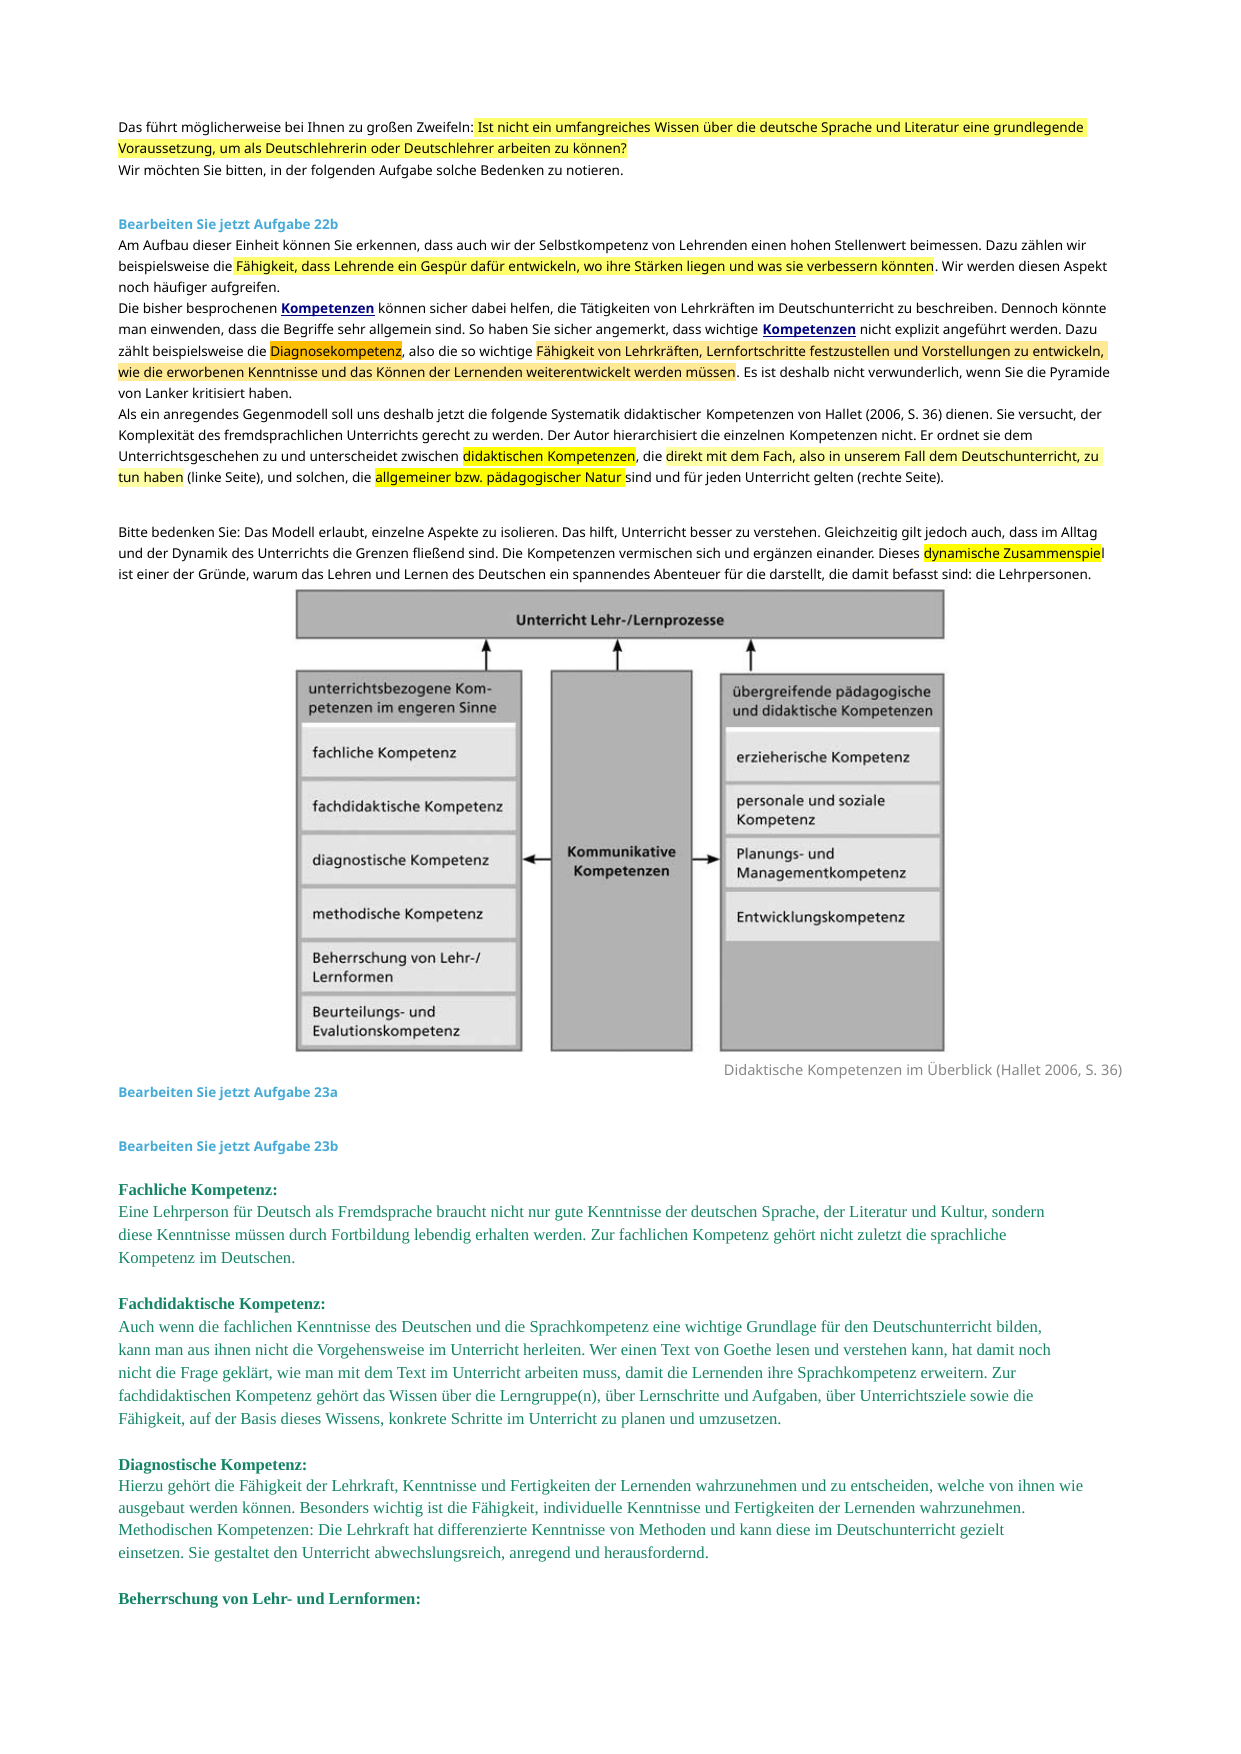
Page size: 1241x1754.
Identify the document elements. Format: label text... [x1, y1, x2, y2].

text Methodischen Kompetenzen: Die Lehrkraft hat differenzierte Kenntnisse von Methoden und kann diese im Deutschunterricht gezielt einsetzen. Sie gestaltet den Unterricht abwechslungsreich, anregend und herausfordernd. [118, 1520, 1066, 1562]
text Beherrschung von Lehr- und Lernformen: [118, 1589, 1066, 1608]
text Fachliche Kompetenz: [118, 1179, 1066, 1198]
text Als ein anregendes Gegenmodell soll uns deshalb jetzt die folgende Systematik didaktischer Kompetenzen von Hallet (2006, S. 36) dienen. Sie versucht, der Komplexität des fremdsprachlichen Unterrichts gerecht zu werden. Der Autor hierarchisiert die einzelnen Kompetenzen nicht. Er ordnet sie dem Unterrichtsgeschehen zu und unterscheidet zwischen didaktischen Kompetenzen, die direkt mit dem Fach, also in unserem Fall dem Deutschunterricht, zu tun haben (linke Seite), und solchen, die allgemeiner bzw. pädagogischer Natur sind und für jeden Unterricht gelten (rechte Seite). [118, 405, 1122, 487]
text Am Aufbau dieser Einheit können Sie erkennen, dass auch wir der Selbstkompetenz von Lehrenden einen hohen Stellenwert beimessen. Dazu zählen wir beispielsweise die Fähigkeit, dass Lehrende ein Gespür dafür entwickeln, wo ihre Stärken liegen und was sie verbessern könnten. Wir werden diesen Aspekt noch häufiger aufgreifen. [118, 236, 1122, 296]
text Fachdidaktische Kompetenz: [118, 1294, 1066, 1313]
text Bitte bedenken Sie: Das Modell erlaubt, einzelne Aspekte zu isolieren. Das hilft, Unterricht besser zu verstehen. Gleichzeitig gilt jedoch auch, dass im Alltag und der Dynamik des Unterrichts die Grenzen fließend sind. Die Kompetenzen vermischen sich und ergänzen einander. Dieses dynamische Zusammenspiel ist einer der Gründe, warum das Lehren und Lernen des Deutschen ein spannendes Abenteuer für die darstellt, die damit befasst sind: die Lehrpersonen. [118, 522, 1122, 583]
text Die bisher besprochenen Kompetenzen können sicher dabei helfen, die Tätigkeiten von Lehrkräften im Deutschunterricht zu beschreiben. Dennoch könnte man einwenden, dass die Begriffe sehr allgemein sind. So haben Sie sicher angemerkt, dass wichtige Kompetenzen nicht explizit angeführt werden. Dazu zählt beispielsweise die Diagnosekompetenz, also die so wichtige Fähigkeit von Lehrkräften, Lernfortschritte festzustellen und Vorstellungen zu entwickeln, wie die erworbenen Kenntnisse und das Können der Lernenden weiterentwickelt werden müssen. Es ist deshalb nicht verwunderlich, wenn Sie die Pyramide von Lanker kritisiert haben. [118, 299, 1122, 402]
text Wir möchten Sie bitten, in der folgenden Aufgabe solche Bedenken zu notieren. [118, 160, 1122, 179]
text Didaktische Kompetenzen im Überblick (Hallet 2006, S. 36) [118, 1060, 1122, 1080]
text Das führt möglicherweise bei Ihnen zu großen Zweifeln: Ist nicht ein umfangreiches Wissen über die deutsche Sprache und Literatur eine grundlegende Voraussetzung, um als Deutschlehrerin oder Deutschlehrer arbeiten zu können? [118, 118, 1122, 158]
text Bearbeiten Sie jetzt Aufgabe 23a [118, 1083, 1122, 1101]
text Hierzu gehört die Fähigkeit der Lehrkraft, Kenntnisse und Fertigkeiten der Lernenden wahrzunehmen und zu entscheiden, welche von ihnen wie ausgebaut werden können. Besonders wichtig ist die Fähigkeit, individuelle Kenntnisse und Fertigkeiten der Lernenden wahrzunehmen. [118, 1476, 1122, 1517]
text Diagnostische Kompetenz: [118, 1454, 1122, 1473]
text Bearbeiten Sie jetzt Aufgabe 23b [118, 1137, 1122, 1155]
text Auch wenn die fachlichen Kenntnisse des Deutschen und die Sprachkompetenz eine wichtige Grundlage für den Deutschunterricht bilden, kann man aus ihnen nicht die Vorgehensweise im Unterricht herleiten. Wer einen Text von Goethe lesen und verstehen kann, hat damit noch nicht die Frage geklärt, wie man mit dem Text im Unterricht arbeiten muss, damit die Lernenden ihre Sprachkompetenz erweitern. Zur fachdidaktischen Kompetenz gehört das Wissen über die Lerngruppe(n), über Lernschritte und Aufgaben, über Unterrichtsziele sowie die Fähigkeit, auf der Basis dieses Wissens, konkrete Schritte im Unterricht zu planen und umzusetzen. [118, 1317, 1066, 1451]
text Eine Lehrperson für Deutsch als Fremdsprache braucht nicht nur gute Kenntnisse der deutschen Sprache, der Literatur und Kultur, sondern diese Kenntnisse müssen durch Fortbildung lebendig erhalten werden. Zur fachlichen Kompetenz gehört nicht zuletzt die sprachliche Kompetenz im Deutschen. [118, 1202, 1066, 1267]
text Bearbeiten Sie jetzt Aufgabe 22b [118, 214, 1122, 233]
picture [292, 586, 949, 1056]
